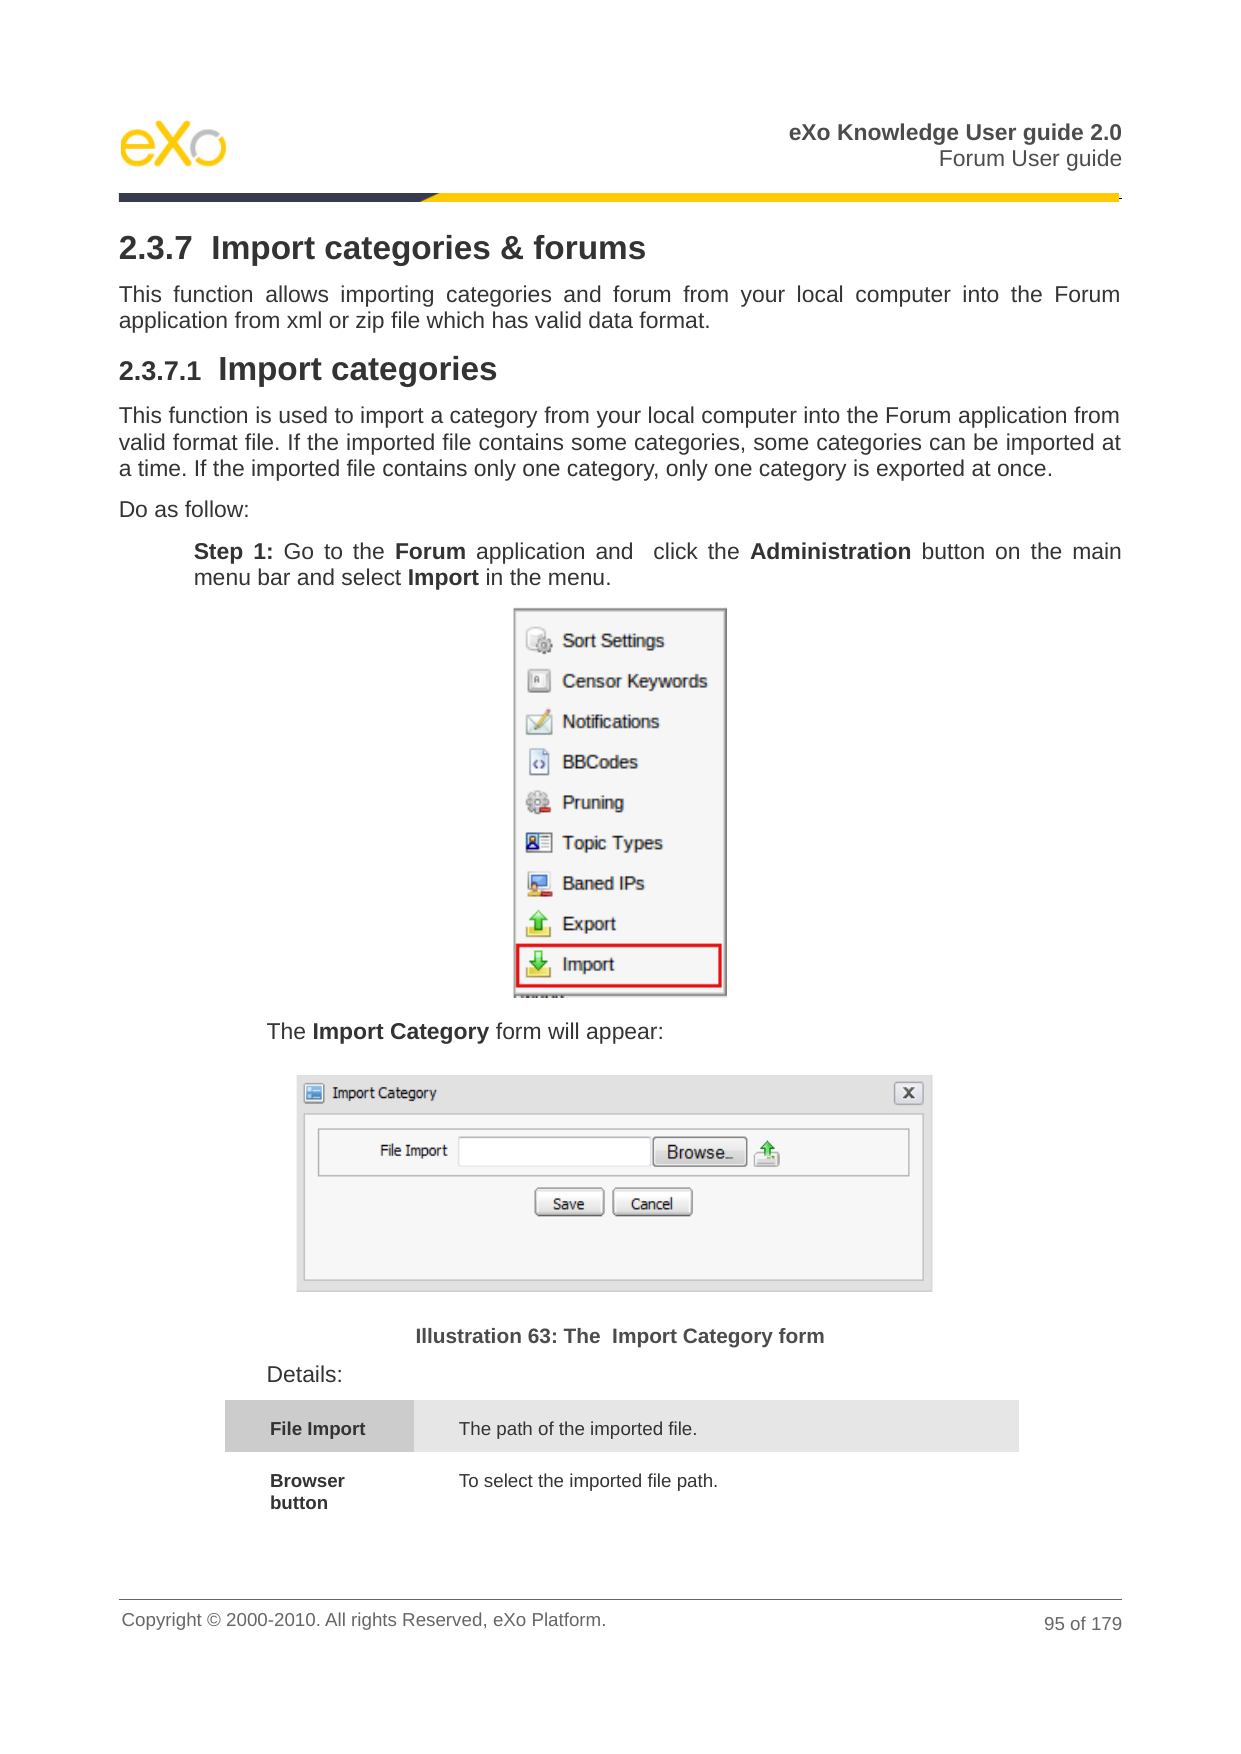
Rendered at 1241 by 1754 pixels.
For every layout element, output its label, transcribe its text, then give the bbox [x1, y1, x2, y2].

table_cell Browser button [225, 1453, 414, 1527]
subtitle Import categories & forums [118, 228, 1122, 266]
subtitle Import categories [118, 349, 1122, 387]
table_cell To select the imported file path. [414, 1453, 1019, 1527]
table_header The path of the imported file. [414, 1400, 1019, 1452]
list The Import Category form will appear: [229, 598, 1122, 1044]
text This function allows importing categories and forum from your local computer into the Forum application from xml or zip file which has valid data format. [118, 281, 1122, 334]
picture [118, 193, 1119, 202]
text Do as follow: [118, 496, 1122, 523]
picture [296, 1075, 933, 1292]
list Details: [229, 1057, 1122, 1387]
table_header File Import [225, 1400, 414, 1452]
list Step 1: Go to the Forum application and click the Administration button on the main menu bar and select Import in the menu. [156, 538, 1122, 590]
text This function is used to import a category from your local computer into the Forum application from valid format file. If the imported file contains some categories, some categories can be imported at a time. If the imported file contains only one category, only one category is exported at once. [118, 402, 1122, 481]
picture [513, 607, 727, 998]
list Illustration 63: The Import Category form [284, 1292, 956, 1347]
picture [120, 120, 227, 167]
